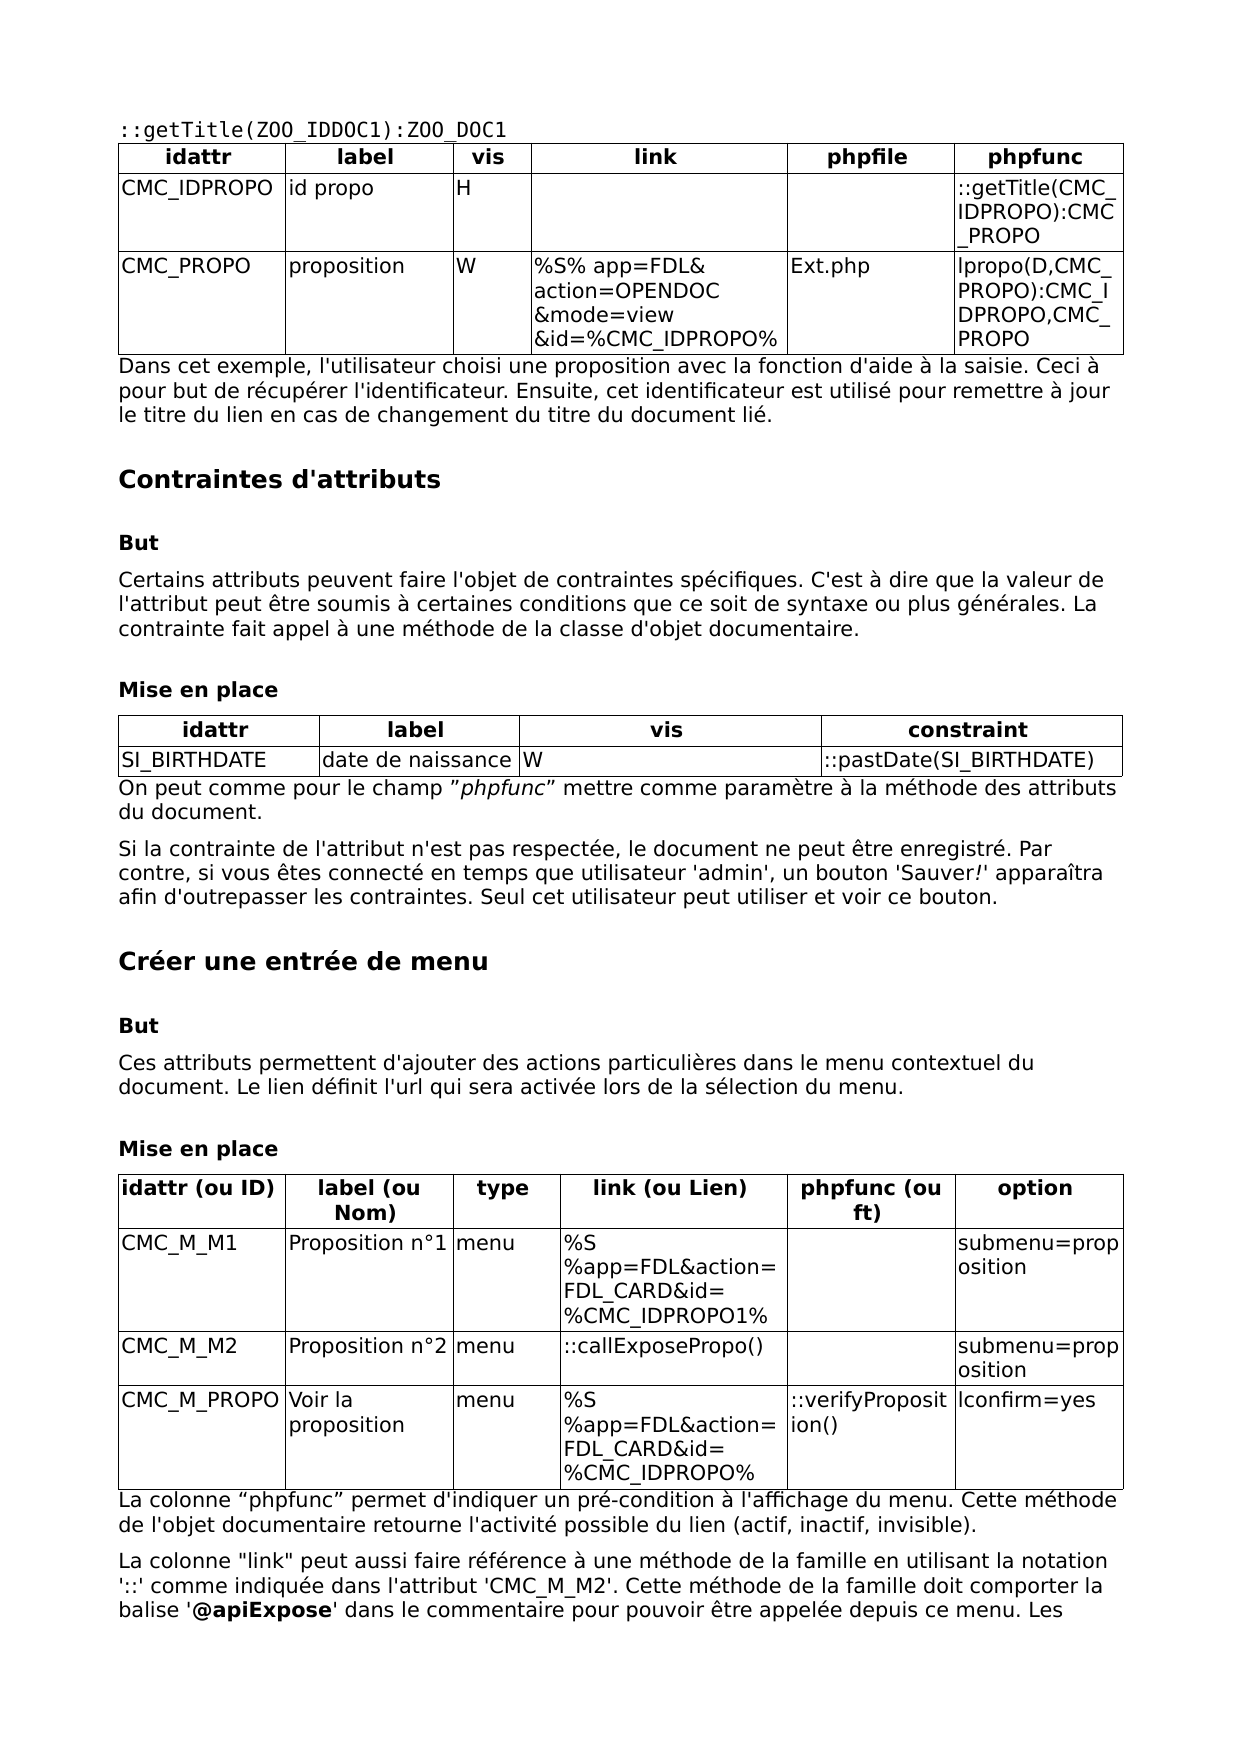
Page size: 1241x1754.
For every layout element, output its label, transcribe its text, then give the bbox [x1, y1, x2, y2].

table_header vis [454, 144, 531, 173]
table_cell ::pastDate(SI_BIRTHDATE) [822, 747, 1122, 776]
table_header idattr (ou ID) [119, 1175, 285, 1228]
table_header idattr [119, 144, 285, 173]
table_cell submenu=proposition [956, 1229, 1123, 1331]
table_cell menu [454, 1386, 560, 1488]
table_header type [454, 1175, 560, 1228]
table_cell Ext.php [788, 252, 954, 354]
table_cell [788, 1229, 955, 1331]
table_cell id propo [286, 174, 453, 251]
table_cell W [454, 252, 531, 354]
table_cell ::callExposePropo() [561, 1332, 787, 1385]
table_header phpfunc (ou ft) [788, 1175, 955, 1228]
text Dans cet exemple, l'utilisateur choisi une proposition avec la fonction d'aide à la saisie. Ceci à pour but de récupérer l'identificateur. Ensuite, cet identificateur est utilisé pour remettre à jour le titre du lien en cas de changement du titre du document lié. [118, 355, 1122, 427]
table_header label [320, 716, 519, 746]
table_cell proposition [286, 252, 453, 354]
table_cell H [454, 174, 531, 251]
table_cell CMC_PROPO [119, 252, 285, 354]
table_cell [532, 174, 787, 251]
table_header option [956, 1175, 1123, 1228]
table_cell lpropo(D,CMC_PROPO):CMC_IDPROPO,CMC_PROPO [955, 252, 1123, 354]
table_header label (ou Nom) [286, 1175, 453, 1228]
text On peut comme pour le champ ”phpfunc” mettre comme paramètre à la méthode des attributs du document. [118, 777, 1122, 824]
subtitle But [118, 1014, 1122, 1038]
table_header phpfunc [955, 144, 1123, 173]
text La colonne “phpfunc” permet d'indiquer un pré-condition à l'affichage du menu. Cette méthode de l'objet documentaire retourne l'activité possible du lien (actif, inactif, invisible). [118, 1490, 1122, 1537]
table_header phpfile [788, 144, 954, 173]
table_cell Proposition n°2 [286, 1332, 453, 1385]
table_cell date de naissance [320, 747, 519, 776]
table_cell ::verifyProposition() [788, 1386, 955, 1488]
table_cell menu [454, 1229, 560, 1331]
subtitle But [118, 531, 1122, 556]
text Certains attributs peuvent faire l'objet de contraintes spécifiques. C'est à dire que la valeur de l'attribut peut être soumis à certaines conditions que ce soit de syntaxe ou plus générales. La contrainte fait appel à une méthode de la classe d'objet documentaire. [118, 568, 1122, 641]
subtitle Mise en place [118, 678, 1122, 703]
table_cell %S%app=FDL&action=FDL_CARD&id=%CMC_IDPROPO% [561, 1386, 787, 1488]
table_cell W [520, 747, 821, 776]
table_header link (ou Lien) [561, 1175, 787, 1228]
table_cell Proposition n°1 [286, 1229, 453, 1331]
table_cell %S% app=FDL& action=OPENDOC &mode=view &id=%CMC_IDPROPO% [532, 252, 787, 354]
table_cell [788, 174, 954, 251]
table_cell menu [454, 1332, 560, 1385]
table_cell Voir la proposition [286, 1386, 453, 1488]
table_cell CMC_M_M1 [119, 1229, 285, 1331]
table_cell %S%app=FDL&action=FDL_CARD&id=%CMC_IDPROPO1% [561, 1229, 787, 1331]
text Ces attributs permettent d'ajouter des actions particulières dans le menu contextuel du document. Le lien définit l'url qui sera activée lors de la sélection du menu. [118, 1051, 1122, 1099]
table_cell CMC_IDPROPO [119, 174, 285, 251]
table_header label [286, 144, 453, 173]
table_header idattr [119, 716, 319, 746]
table_header link [532, 144, 787, 173]
subtitle Créer une entrée de menu [118, 947, 1122, 976]
subtitle Contraintes d'attributs [118, 465, 1122, 494]
table_header constraint [822, 716, 1122, 746]
table_cell [788, 1332, 955, 1385]
table_cell lconfirm=yes [956, 1386, 1123, 1488]
text ::getTitle(ZOO_IDDOC1):ZOO_DOC1 [118, 118, 1122, 142]
table_header vis [520, 716, 821, 746]
table_cell ::getTitle(CMC_IDPROPO):CMC_PROPO [955, 174, 1123, 251]
table_cell CMC_M_M2 [119, 1332, 285, 1385]
table_cell SI_BIRTHDATE [119, 747, 319, 776]
table_cell submenu=proposition [956, 1332, 1123, 1385]
table_cell CMC_M_PROPO [119, 1386, 285, 1488]
text La colonne "link" peut aussi faire référence à une méthode de la famille en utilisant la notation '::' comme indiquée dans l'attribut 'CMC_M_M2'. Cette méthode de la famille doit comporter la balise '@apiExpose' dans le commentaire pour pouvoir être appelée depuis ce menu. Les [118, 1549, 1122, 1622]
text Si la contrainte de l'attribut n'est pas respectée, le document ne peut être enregistré. Par contre, si vous êtes connecté en temps que utilisateur 'admin', un bouton 'Sauver!' apparaîtra afin d'outrepasser les contraintes. Seul cet utilisateur peut utiliser et voir ce bouton. [118, 837, 1122, 910]
subtitle Mise en place [118, 1137, 1122, 1161]
